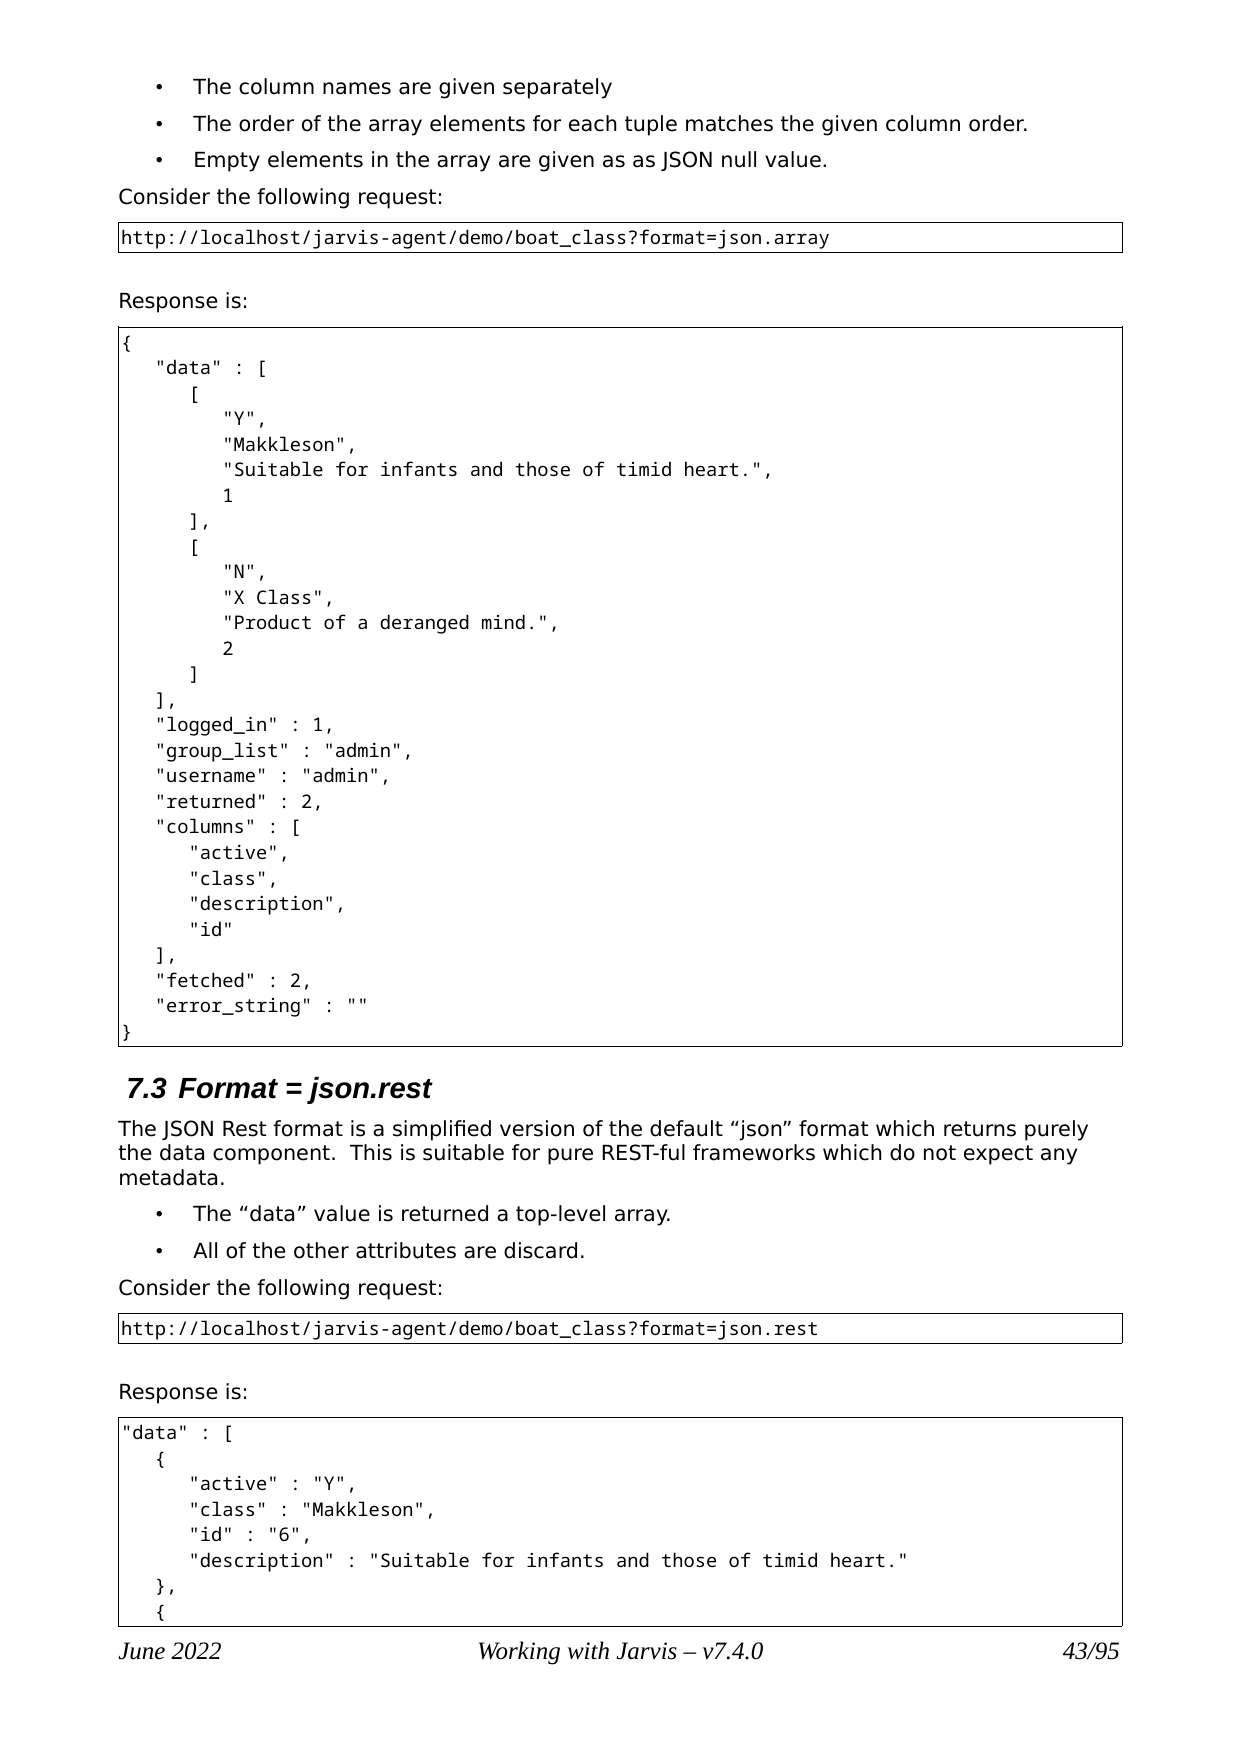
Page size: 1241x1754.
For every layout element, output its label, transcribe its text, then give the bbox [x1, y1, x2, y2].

text [ [119, 377, 1122, 403]
text "data" : [ [119, 1418, 1122, 1443]
list All of the other attributes are discard. [156, 1239, 1122, 1263]
text "class" : "Makkleson", [119, 1494, 1122, 1519]
text "error_string" : "" [119, 990, 1122, 1015]
text Response is: [118, 1380, 1122, 1404]
text "active" : "Y", [119, 1468, 1122, 1494]
text }, [119, 1570, 1122, 1596]
text Consider the following request: [118, 185, 1122, 209]
text Consider the following request: [118, 1276, 1122, 1300]
text "Y", [119, 403, 1122, 428]
text "class", [119, 862, 1122, 888]
text "columns" : [ [119, 811, 1122, 837]
list The “data” value is returned a top-level array. [156, 1202, 1122, 1227]
text "description", [119, 888, 1122, 913]
text "returned" : 2, [119, 786, 1122, 811]
text "id" : "6", [119, 1519, 1122, 1545]
text ] [119, 658, 1122, 684]
text 1 [119, 479, 1122, 505]
text "fetched" : 2, [119, 964, 1122, 990]
text "username" : "admin", [119, 760, 1122, 786]
list Empty elements in the array are given as as JSON null value. [156, 148, 1122, 173]
text ], [119, 684, 1122, 709]
text "X Class", [119, 582, 1122, 607]
text "active", [119, 837, 1122, 862]
list The order of the array elements for each tuple matches the given column order. [156, 112, 1122, 136]
text "N", [119, 556, 1122, 582]
text { [119, 1596, 1122, 1626]
text "Makkleson", [119, 428, 1122, 454]
text } [119, 1015, 1122, 1046]
text { [119, 1443, 1122, 1468]
subtitle Format = json.rest [118, 1071, 1122, 1105]
text { [119, 328, 1122, 352]
text http://localhost/jarvis-agent/demo/boat_class?format=json.array [119, 223, 1122, 252]
text Response is: [118, 289, 1122, 314]
text "logged_in" : 1, [119, 709, 1122, 735]
text 2 [119, 633, 1122, 658]
text "id" [119, 913, 1122, 939]
text "Suitable for infants and those of timid heart.", [119, 454, 1122, 479]
text ], [119, 939, 1122, 964]
text The JSON Rest format is a simplified version of the default “json” format which returns purely the data component. This is suitable for pure REST-ful frameworks which do not expect any metadata. [118, 1117, 1122, 1190]
list The column names are given separately [156, 75, 1122, 99]
text ], [119, 505, 1122, 531]
text "group_list" : "admin", [119, 735, 1122, 760]
text "Product of a deranged mind.", [119, 607, 1122, 633]
text http://localhost/jarvis-agent/demo/boat_class?format=json.rest [119, 1314, 1122, 1343]
text "data" : [ [119, 352, 1122, 377]
text "description" : "Suitable for infants and those of timid heart." [119, 1545, 1122, 1570]
text [ [119, 531, 1122, 556]
